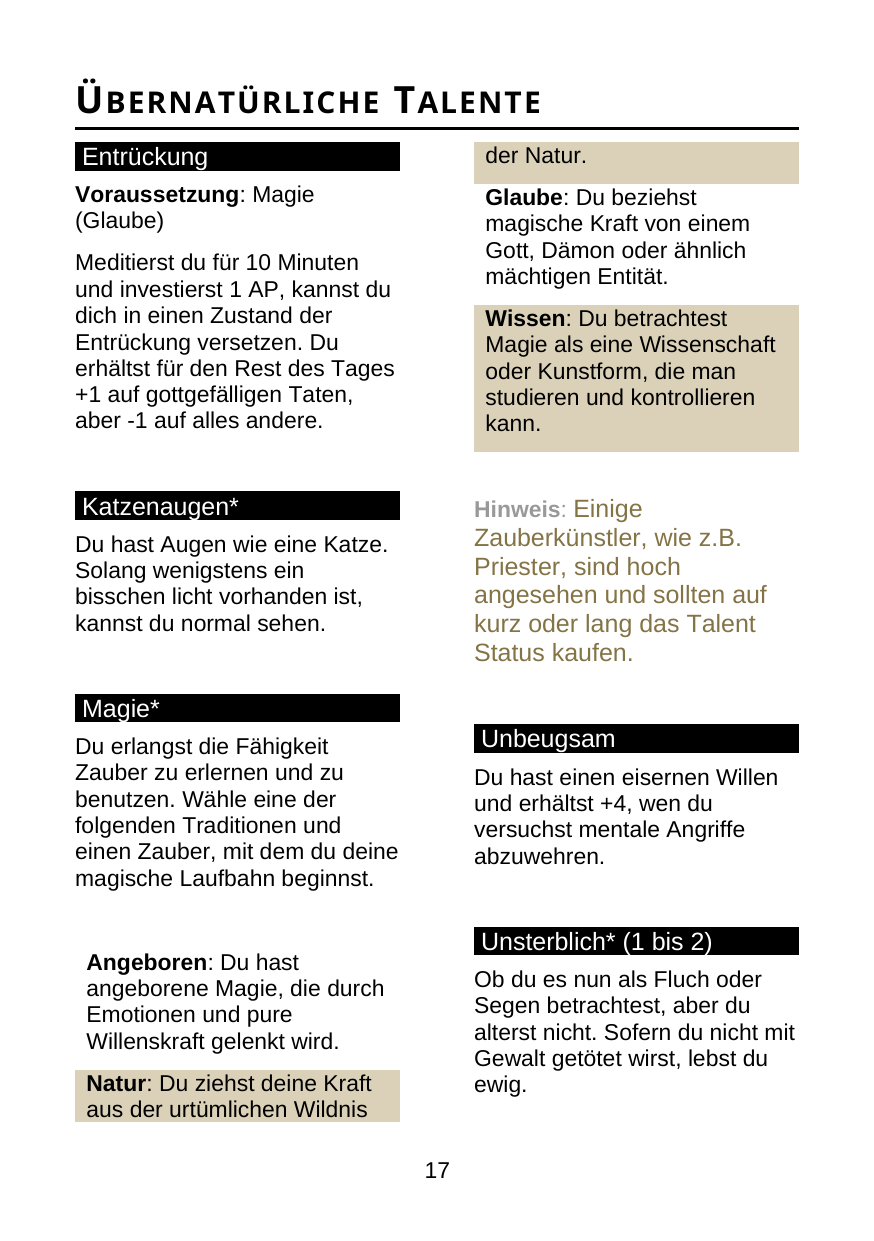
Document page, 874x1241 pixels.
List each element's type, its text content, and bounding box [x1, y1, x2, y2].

table_header Angeboren: Du hast angeborene Magie, die durch Emotionen und pure Willenskraft gelenkt wird. [75, 949, 400, 1069]
text Ob du es nun als Fluch oder Segen betrachtest, aber du alterst nicht. Sofern du nicht mit Gewalt getötet wirst, lebst du ewig. [474, 966, 799, 1097]
text Meditierst du für 10 Minuten und investierst 1 AP, kannst du dich in einen Zustand der Entrückung versetzen. Du erhältst für den Rest des Tages +1 auf gottgefälligen Taten, aber -1 auf alles andere. [75, 249, 400, 434]
subtitle Magie* [75, 694, 400, 722]
subtitle Entrückung [75, 142, 400, 171]
subtitle Unbeugsam [474, 724, 799, 753]
text Voraussetzung: Magie (Glaube) [75, 181, 400, 234]
subtitle Katzenaugen* [75, 491, 400, 520]
subtitle Unsterblich* (1 bis 2) [474, 927, 799, 955]
table_cell Wissen: Du betrachtest Magie als eine Wissenschaft oder Kunstform, die man studieren und kontrollieren kann. [474, 305, 799, 452]
text Du hast Augen wie eine Katze. Solang wenigstens ein bisschen licht vorhanden ist, kannst du normal sehen. [75, 531, 400, 636]
table_cell der Natur. [474, 142, 799, 184]
subtitle Übernatürliche Talente [75, 74, 799, 127]
text Du hast einen eisernen Willen und erhältst +4, wen du versuchst mentale Angriffe abzuwehren. [474, 763, 799, 869]
text Du erlangst die Fähigkeit Zauber zu erlernen und zu benutzen. Wähle eine der folgenden Traditionen und einen Zauber, mit dem du deine magische Laufbahn beginnst. [75, 733, 400, 891]
text Hinweis: Einige Zauberkünstler, wie z.B. Priester, sind hoch angesehen und sollten auf kurz oder lang das Talent Status kaufen. [474, 494, 799, 667]
table_cell Glaube: Du beziehst magische Kraft von einem Gott, Dämon oder ähnlich mächtigen Entität. [474, 184, 799, 305]
table_cell Natur: Du ziehst deine Kraft aus der urtümlichen Wildnis [75, 1070, 400, 1122]
